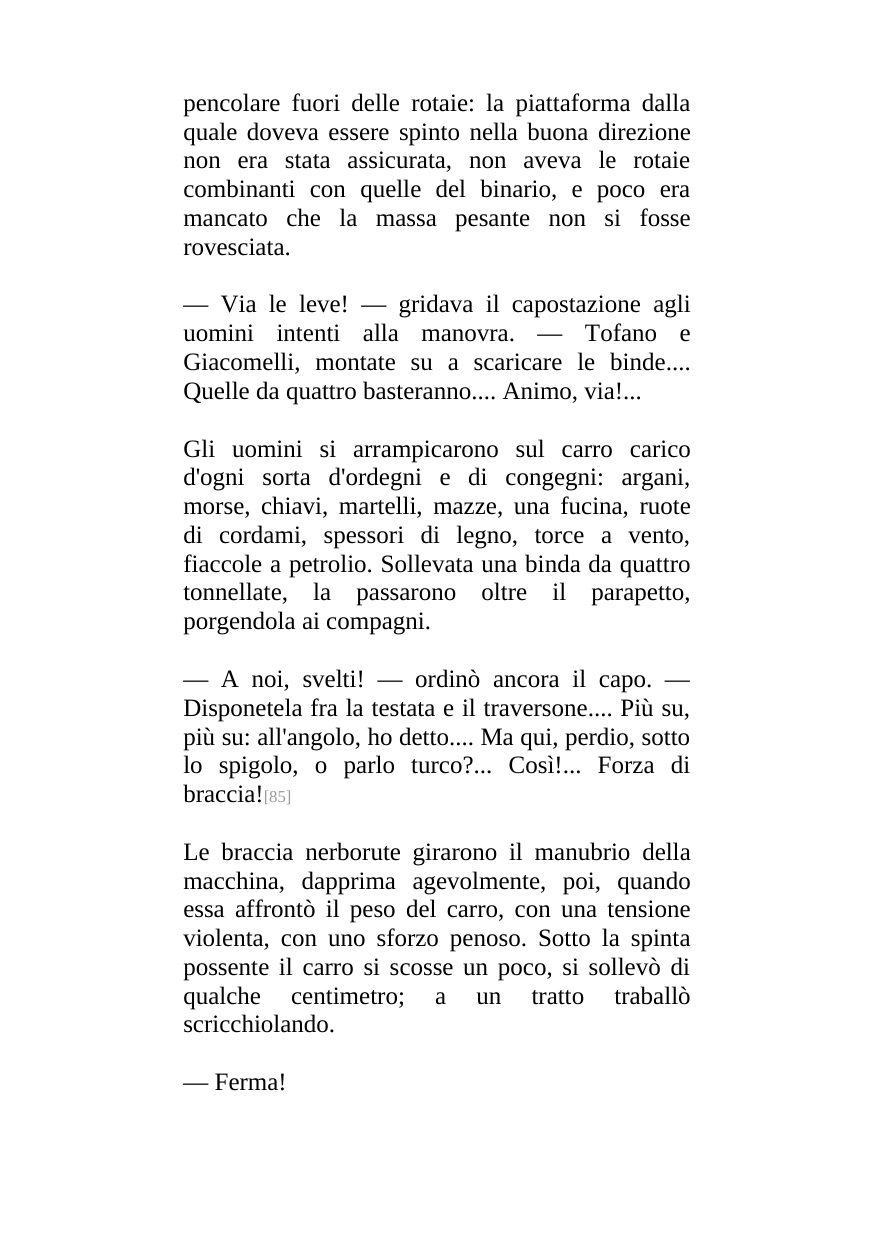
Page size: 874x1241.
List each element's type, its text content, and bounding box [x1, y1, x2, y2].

text — A noi, svelti! — ordinò ancora il capo. — Disponetela fra la testata e il traversone.... Più su, più su: all'angolo, ho detto.... Ma qui, perdio, sotto lo spigolo, o parlo turco?... Così!... Forza di braccia![85] [183, 664, 691, 808]
text Gli uomini si arrampicarono sul carro carico d'ogni sorta d'ordegni e di congegni: argani, morse, chiavi, martelli, mazze, una fucina, ruote di cordami, spessori di legno, torce a vento, fiaccole a petrolio. Sollevata una binda da quattro tonnellate, la passarono oltre il parapetto, porgendola ai compagni. [183, 434, 691, 635]
text Le braccia nerborute girarono il manubrio della macchina, dapprima agevolmente, poi, quando essa affrontò il peso del carro, con una tensione violenta, con uno sforzo penoso. Sotto la spinta possente il carro si scosse un poco, si sollevò di qualche centimetro; a un tratto traballò scricchiolando. [183, 837, 691, 1038]
text pencolare fuori delle rotaie: la piattaforma dalla quale doveva essere spinto nella buona direzione non era stata assicurata, non aveva le rotaie combinanti con quelle del binario, e poco era mancato che la massa pesante non si fosse rovesciata. [183, 88, 691, 260]
text — Ferma! [183, 1067, 691, 1096]
text — Via le leve! — gridava il capostazione agli uomini intenti alla manovra. — Tofano e Giacomelli, montate su a scaricare le binde.... Quelle da quattro basteranno.... Animo, via!... [183, 289, 691, 404]
